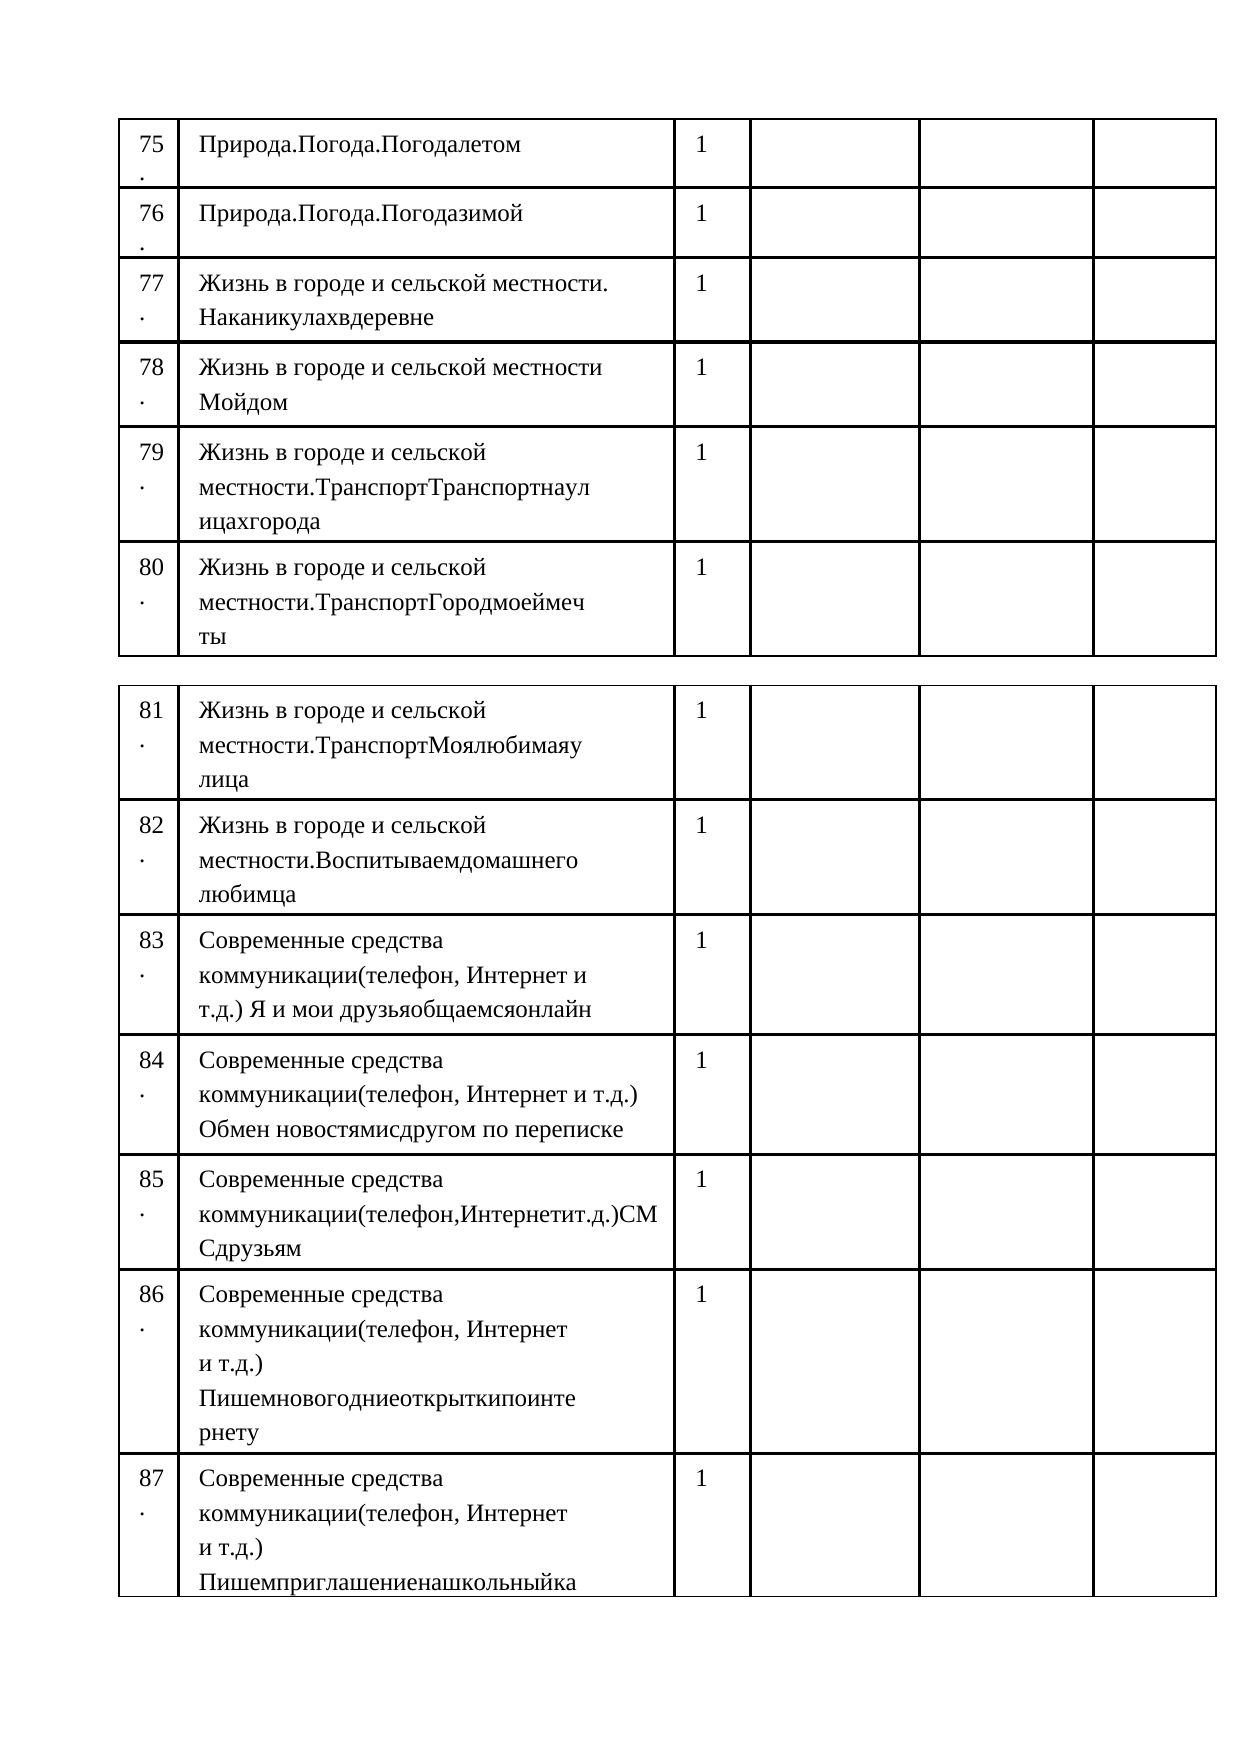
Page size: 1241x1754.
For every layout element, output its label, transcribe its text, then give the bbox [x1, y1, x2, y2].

table_cell 86. [120, 1271, 177, 1452]
table_cell [752, 344, 918, 425]
table_cell [1095, 801, 1215, 913]
table_cell 79. [120, 428, 177, 540]
table_header [1095, 686, 1215, 798]
table_cell [921, 1036, 1092, 1153]
table_cell [1095, 1455, 1215, 1596]
table_cell [921, 189, 1092, 256]
table_cell [1095, 1271, 1215, 1452]
table_cell 1 [676, 344, 749, 425]
table_cell 1 [676, 1455, 749, 1596]
table_cell Современные средства коммуникации(телефон, Интернет и т.д.) Обмен новостямисдругом по переписке [180, 1036, 673, 1153]
table_cell 78. [120, 344, 177, 425]
table_cell 83. [120, 916, 177, 1033]
table_cell Современные средства коммуникации(телефон, Интернет и т.д.) Пишемновогодниеоткрыткипоинтернету [180, 1271, 673, 1452]
table_cell Современные средства коммуникации(телефон, Интернет и т.д.) Я и мои друзьяобщаемсяонлайн [180, 916, 673, 1033]
table_header Жизнь в городе и сельской местности.ТранспортМоялюбимаяулица [180, 686, 673, 798]
table_cell Жизнь в городе и сельской местности Мойдом [180, 344, 673, 425]
table_cell [921, 344, 1092, 425]
table_cell [752, 120, 918, 186]
table_cell [752, 916, 918, 1033]
table_cell 1 [676, 916, 749, 1033]
table_cell [752, 543, 918, 655]
table_cell 80. [120, 543, 177, 655]
table_cell [1095, 1036, 1215, 1153]
table_cell 77. [120, 259, 177, 340]
table_cell [1095, 344, 1215, 425]
table_cell [752, 1271, 918, 1452]
table_cell 75. [120, 120, 177, 186]
table_cell [752, 1455, 918, 1596]
table_cell [752, 801, 918, 913]
table_cell [921, 543, 1092, 655]
table_cell 1 [676, 189, 749, 256]
table_header 81. [120, 686, 177, 798]
table_cell [1095, 543, 1215, 655]
table_cell Жизнь в городе и сельской местности.Воспитываемдомашнеголюбимца [180, 801, 673, 913]
table_cell [1095, 1156, 1215, 1268]
table_cell [1095, 916, 1215, 1033]
table_cell 1 [676, 801, 749, 913]
table_cell [752, 259, 918, 340]
table_cell [921, 1156, 1092, 1268]
table_cell Жизнь в городе и сельской местности.ТранспортГородмоеймечты [180, 543, 673, 655]
table_cell Современные средства коммуникации(телефон,Интернетит.д.)СМСдрузьям [180, 1156, 673, 1268]
table_cell 87. [120, 1455, 177, 1596]
table_cell [752, 1036, 918, 1153]
table_cell [921, 801, 1092, 913]
table_cell 76. [120, 189, 177, 256]
table_cell [752, 428, 918, 540]
table_cell Природа.Погода.Погодалетом [180, 120, 673, 186]
table_cell Жизнь в городе и сельской местности. Наканикулахвдеревне [180, 259, 673, 340]
table_cell [1095, 259, 1215, 340]
table_cell [1095, 428, 1215, 540]
table_cell 1 [676, 1156, 749, 1268]
table_cell 1 [676, 259, 749, 340]
table_header [752, 686, 918, 798]
table_cell [921, 120, 1092, 186]
table_cell [921, 916, 1092, 1033]
table_cell [1095, 120, 1215, 186]
table_cell 1 [676, 1036, 749, 1153]
table_cell 1 [676, 428, 749, 540]
table_cell 1 [676, 120, 749, 186]
table_cell [752, 1156, 918, 1268]
table_header 1 [676, 686, 749, 798]
table_cell 1 [676, 543, 749, 655]
table_header [921, 686, 1092, 798]
table_cell [921, 1271, 1092, 1452]
table_cell Современные средства коммуникации(телефон, Интернет и т.д.) Пишемприглашениенашкольныйка [180, 1455, 673, 1596]
table_cell Природа.Погода.Погодазимой [180, 189, 673, 256]
table_cell 82. [120, 801, 177, 913]
table_cell [921, 428, 1092, 540]
table_cell [1095, 189, 1215, 256]
table_cell [921, 1455, 1092, 1596]
table_cell 1 [676, 1271, 749, 1452]
table_cell 84. [120, 1036, 177, 1153]
table_cell [752, 189, 918, 256]
table_cell 85. [120, 1156, 177, 1268]
table_cell [921, 259, 1092, 340]
table_cell Жизнь в городе и сельской местности.ТранспортТранспортнаулицахгорода [180, 428, 673, 540]
